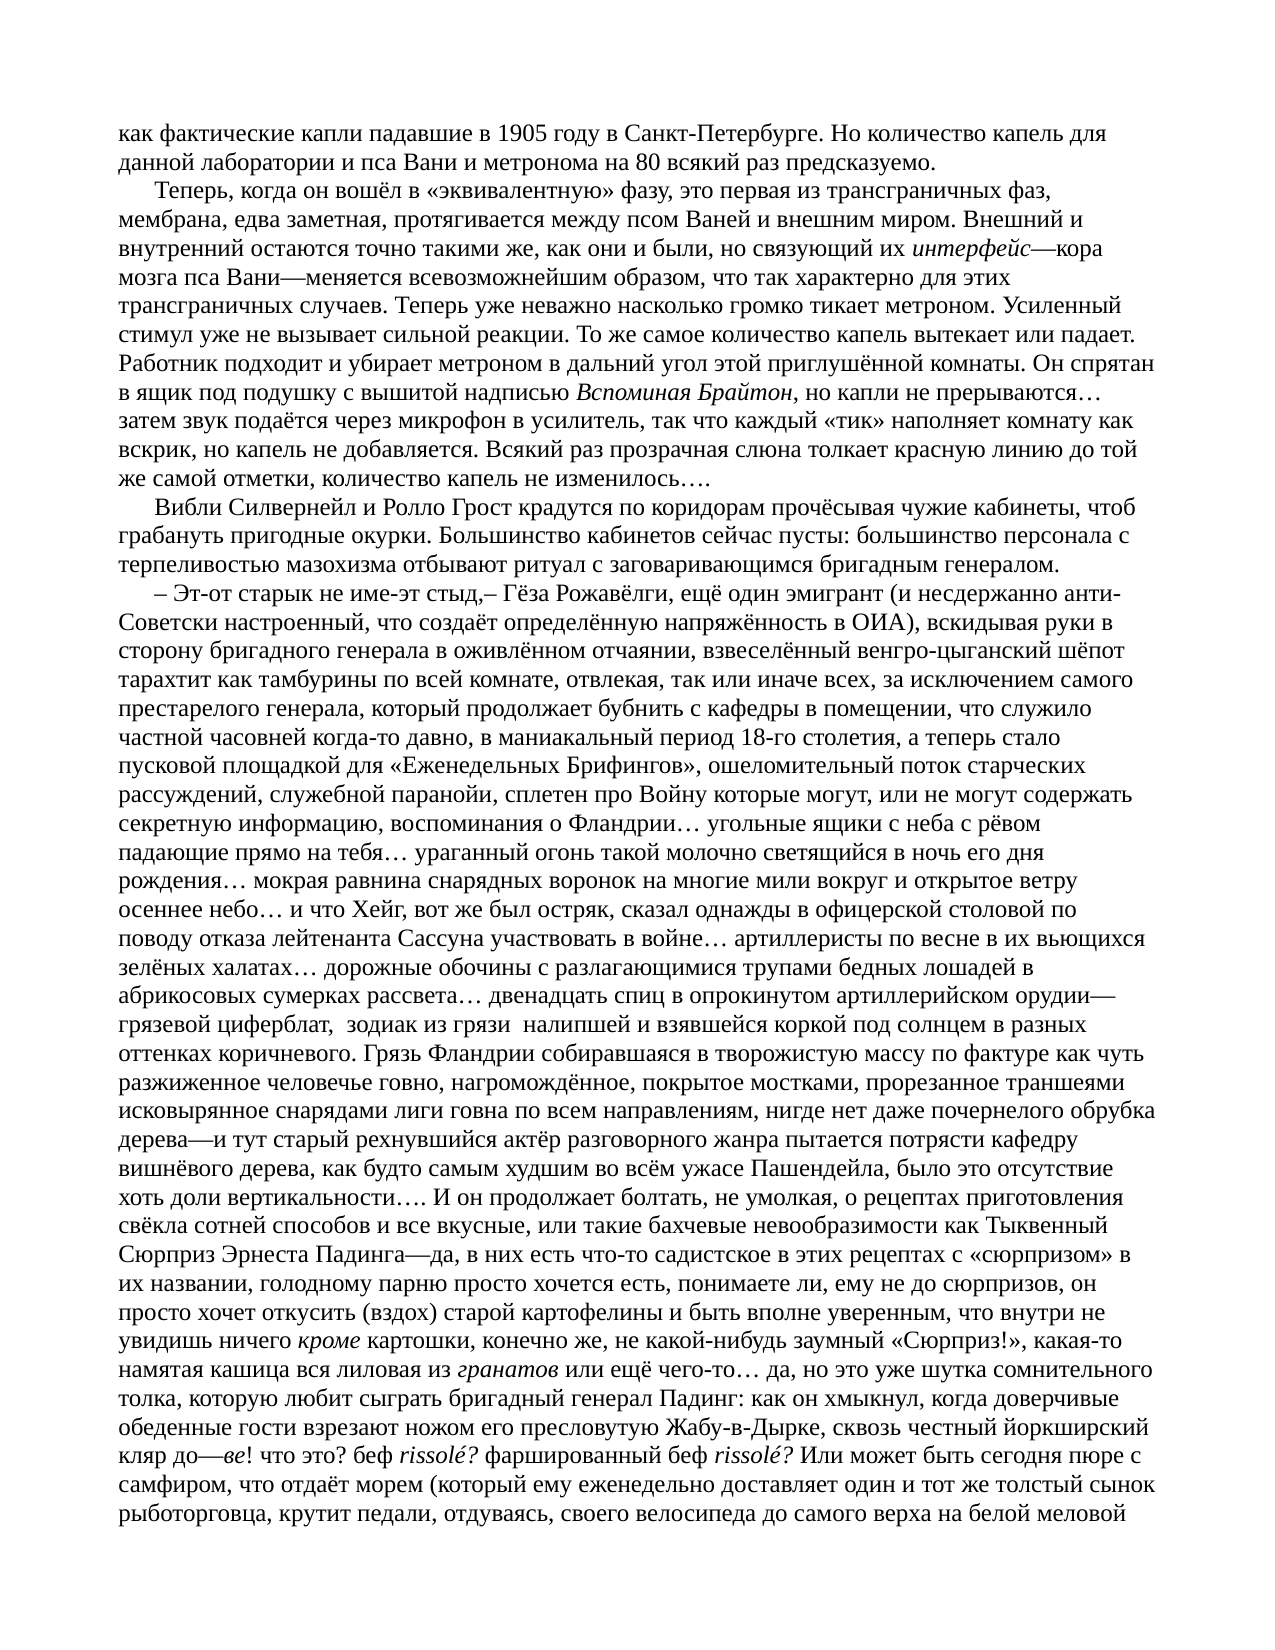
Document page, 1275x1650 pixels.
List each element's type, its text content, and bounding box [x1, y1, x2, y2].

text Теперь, когда он вошёл в «эквивалентную» фазу, это первая из трансграничных фаз, мембрана, едва заметная, протягивается между псом Ваней и внешним миром. Внешний и внутренний остаются точно такими же, как они и были, но связующий их интерфейс—кора мозга пса Вани—меняется всевозможнейшим образом, что так характерно для этих трансграничных случаев. Теперь уже неважно насколько громко тикает метроном. Усиленный стимул уже не вызывает сильной реакции. То же самое количество капель вытекает или падает. Работник подходит и убирает метроном в дальний угол этой приглушённой комнаты. Он спрятан в ящик под подушку с вышитой надписью Вспоминая Брайтон, но капли не прерываются… затем звук подаётся через микрофон в усилитель, так что каждый «тик» наполняет комнату как вскрик, но капель не добавляется. Всякий раз прозрачная слюна толкает красную линию до той же самой отметки, количество капель не изменилось…. [118, 176, 1157, 492]
text – Эт-от старык не име-эт стыд,– Гёза Рожавёлги, ещё один эмигрант (и несдержанно анти-Советски настроенный, что создаёт определённую напряжённость в ОИА), вскидывая руки в сторону бригадного генерала в оживлённом отчаянии, взвеселённый венгро-цыганский шёпот тарахтит как тамбурины по всей комнате, отвлекая, так или иначе всех, за исключением самого престарелого генерала, который продолжает бубнить с кафедры в помещении, что служило частной часовней когда-то давно, в маниакальный период 18-го столетия, а теперь стало пусковой площадкой для «Еженедельных Брифингов», ошеломительный поток старческих рассуждений, служебной паранойи, сплетен про Войну которые могут, или не могут содержать секретную информацию, воспоминания о Фландрии… угольные ящики с неба с рёвом падающие прямо на тебя… ураганный огонь такой молочно светящийся в ночь его дня рождения… мокрая равнина снарядных воронок на многие мили вокруг и открытое ветру осеннее небо… и что Хейг, вот же был остряк, сказал однажды в офицерской столовой по поводу отказа лейтенанта Сассуна участвовать в войне… артиллеристы по весне в их вьющихся зелёных халатах… дорожные обочины с разлагающимися трупами бедных лошадей в абрикосовых сумерках рассвета… двенадцать спиц в опрокинутом артиллерийском орудии—грязевой циферблат, зодиак из грязи налипшей и взявшейся коркой под солнцем в разных оттенках коричневого. Грязь Фландрии собиравшаяся в творожистую массу по фактуре как чуть разжиженное человечье говно, нагромождённое, покрытое мостками, прорезанное траншеями исковырянное снарядами лиги говна по всем направлениям, нигде нет даже почернелого обрубка дерева—и тут старый рехнувшийся актёр разговорного жанра пытается потрясти кафедру вишнёвого дерева, как будто самым худшим во всём ужасе Пашендейла, было это отсутствие хоть доли вертикальности…. И он продолжает болтать, не умолкая, о рецептах приготовления свёкла сотней способов и все вкусные, или такие бахчевые невообразимости как Тыквенный Сюрприз Эрнеста Падинга—да, в них есть что-то садистское в этих рецептах с «сюрпризом» в их названии, голодному парню просто хочется есть, понимаете ли, ему не до сюрпризов, он просто хочет откусить (вздох) старой картофелины и быть вполне уверенным, что внутри не увидишь ничего кроме картошки, конечно же, не какой-нибудь заумный «Сюрприз!», какая-то намятая кашица вся лиловая из гранатов или ещё чего-то… да, но это уже шутка сомнительного толка, которую любит сыграть бригадный генерал Падинг: как он хмыкнул, когда доверчивые обеденные гости взрезают ножом его пресловутую Жабу-в-Дырке, сквозь честный йоркширский кляр до—ве! что это? беф rissolé? фаршированный беф rissolé? Или может быть сегодня пюре с самфиром, что отдаёт морем (который ему еженедельно доставляет один и тот же толстый сынок рыботорговца, крутит педали, отдуваясь, своего велосипеда до самого верха на белой меловой [118, 578, 1157, 1527]
text как фактические капли падавшие в 1905 году в Санкт-Петербурге. Но количество капель для данной лаборатории и пса Вани и метронома на 80 всякий раз предсказуемо. [118, 118, 1157, 176]
text Вибли Силвернейл и Ролло Грост крадутся по коридорам прочёсывая чужие кабинеты, чтоб грабануть пригодные окурки. Большинство кабинетов сейчас пусты: большинство персонала с терпеливостью мазохизма отбывают ритуал с заговаривающимся бригадным генералом. [118, 492, 1157, 578]
